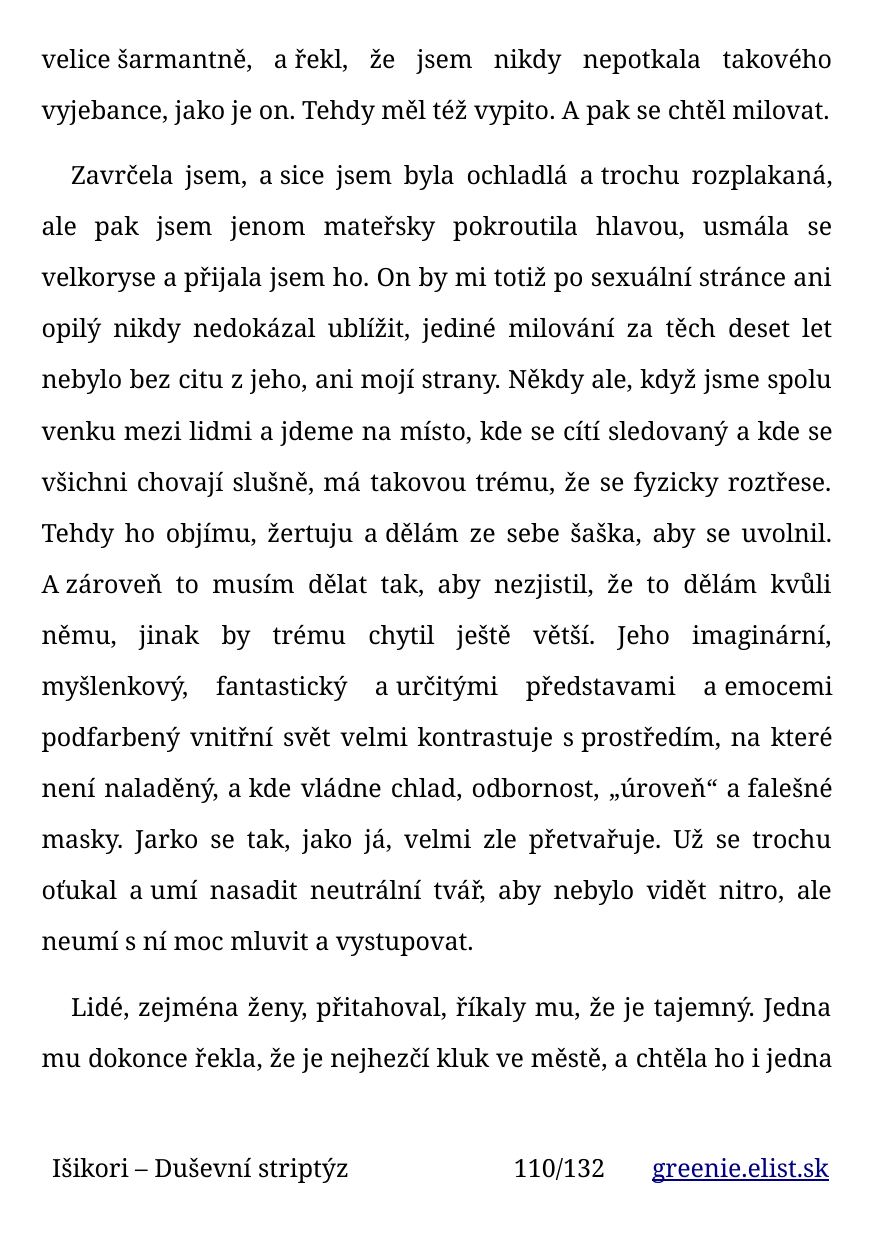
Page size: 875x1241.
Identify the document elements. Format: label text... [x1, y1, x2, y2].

text Lidé, zejména ženy, přitahoval, říkaly mu, že je tajemný. Jedna mu dokonce řekla, že je nejhezčí kluk ve městě, a chtěla ho i jedna [41, 989, 833, 1074]
text velice šarmantně, a řekl, že jsem nikdy nepotkala takového vyjebance, jako je on. Tehdy měl též vypito. A pak se chtěl milovat. [41, 41, 833, 126]
text Zavrčela jsem, a sice jsem byla ochladlá a trochu rozplakaná, ale pak jsem jenom mateřsky pokroutila hlavou, usmála se velkoryse a přijala jsem ho. On by mi totiž po sexuální stránce ani opilý nikdy nedokázal ublížit, jediné milování za těch deset let nebylo bez citu z jeho, ani mojí strany. Někdy ale, když jsme spolu venku mezi lidmi a jdeme na místo, kde se cítí sledovaný a kde se všichni chovají slušně, má takovou trému, že se fyzicky roztřese. Tehdy ho objímu, žertuju a dělám ze sebe šaška, aby se uvolnil. A zároveň to musím dělat tak, aby nezjistil, že to dělám kvůli němu, jinak by trému chytil ještě větší. Jeho imaginární, myšlenkový, fantastický a určitými představami a emocemi podfarbený vnitřní svět velmi kontrastuje s prostředím, na které není naladěný, a kde vládne chlad, odbornost, „úroveň“ a falešné masky. Jarko se tak, jako já, velmi zle přetvařuje. Už se trochu oťukal a umí nasadit neutrální tvář, aby nebylo vidět nitro, ale neumí s ní moc mluvit a vystupovat. [41, 158, 833, 958]
